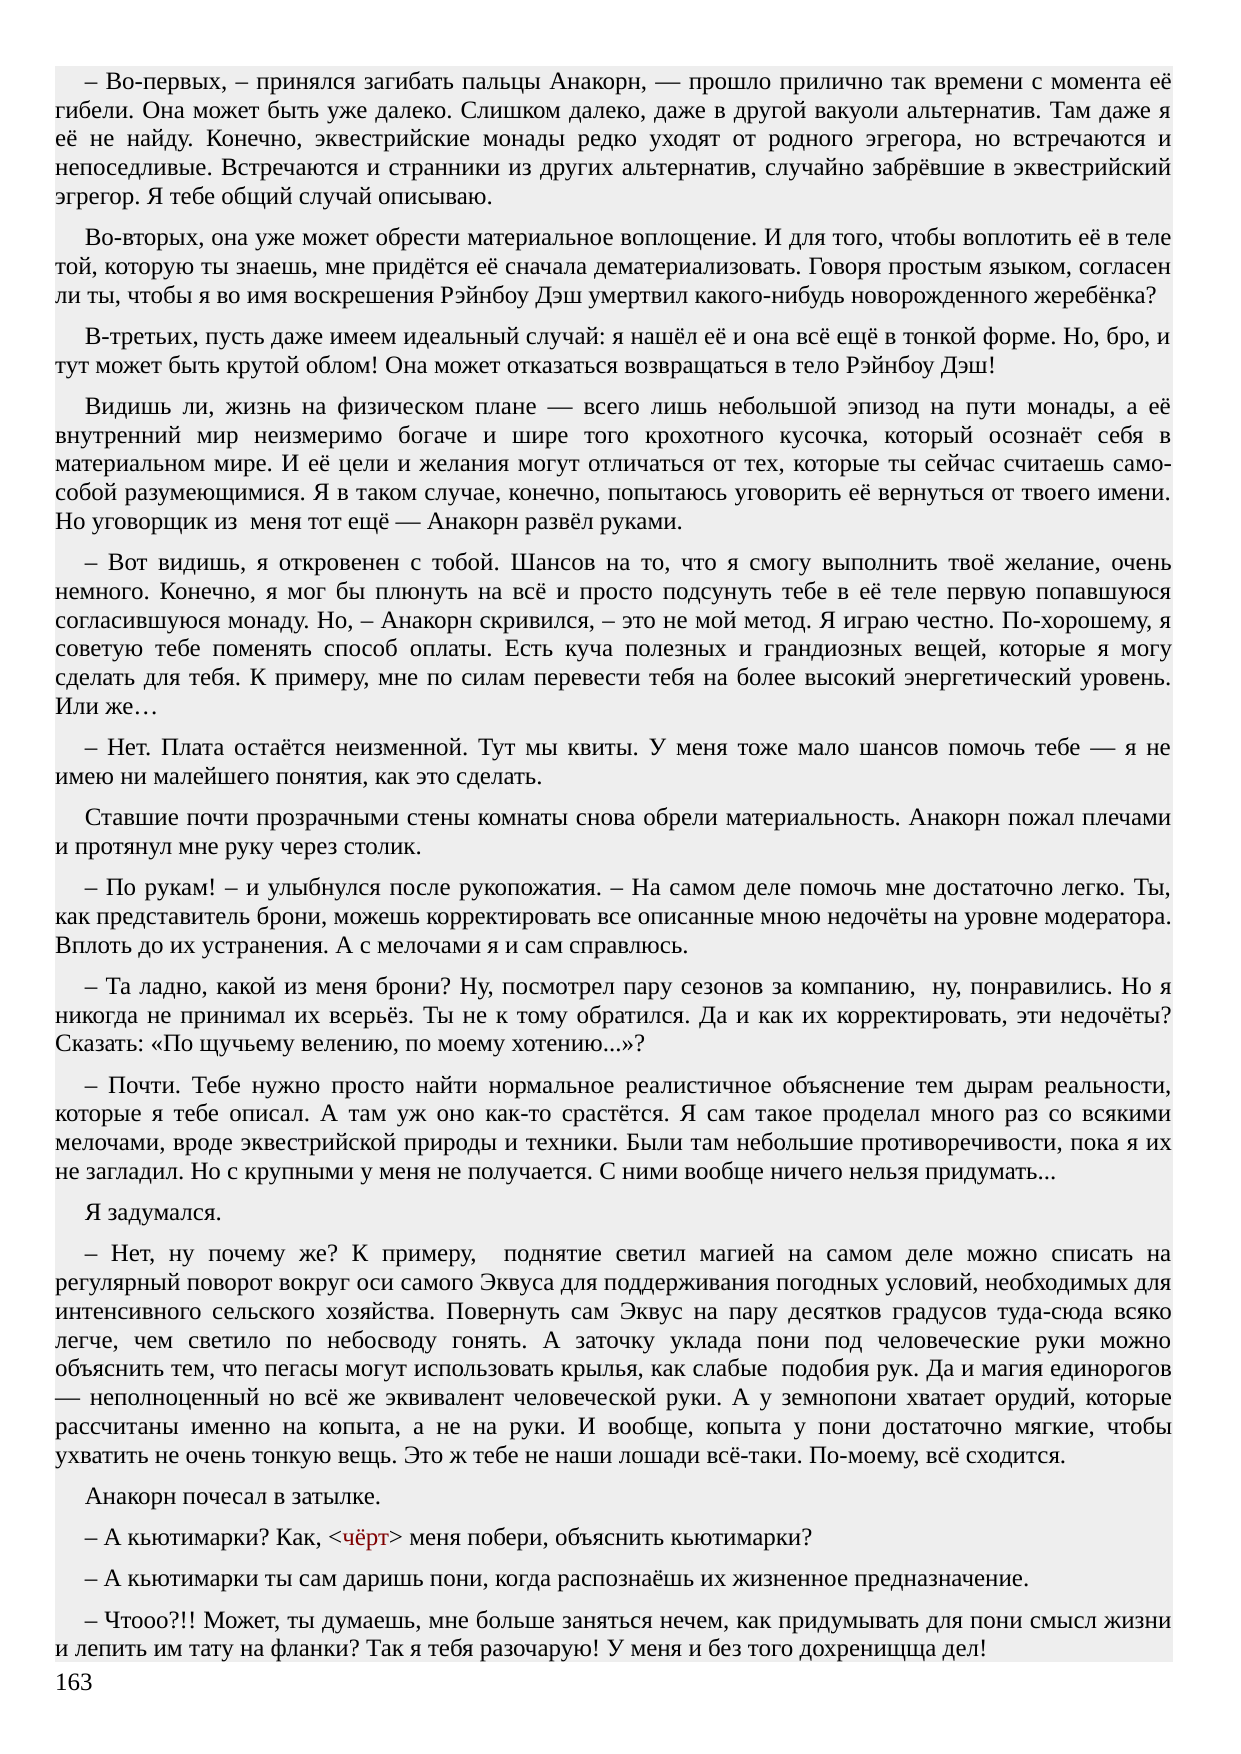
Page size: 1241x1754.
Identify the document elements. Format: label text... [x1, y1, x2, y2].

text В-третьих, пусть даже имеем идеальный случай: я нашёл её и она всё ещё в тонкой форме. Но, бро, и тут может быть крутой облом! Она может отказаться возвращаться в тело Рэйнбоу Дэш! [55, 321, 1173, 378]
text – А кьютимарки ты сам даришь пони, когда распознаёшь их жизненное предназначение. [55, 1563, 1173, 1592]
text – Нет, ну почему же? К примеру, поднятие светил магией на самом деле можно списать на регулярный поворот вокруг оси самого Эквуса для поддерживания погодных условий, необходимых для интенсивного сельского хозяйства. Повернуть сам Эквус на пару десятков градусов туда-сюда всяко легче, чем светило по небосводу гонять. А заточку уклада пони под человеческие руки можно объяснить тем, что пегасы могут использовать крылья, как слабые подобия рук. Да и магия единорогов — неполноценный но всё же эквивалент человеческой руки. А у земнопони хватает орудий, которые рассчитаны именно на копыта, а не на руки. И вообще, копыта у пони достаточно мягкие, чтобы ухватить не очень тонкую вещь. Это ж тебе не наши лошади всё-таки. По-моему, всё сходится. [55, 1238, 1173, 1468]
text – Почти. Тебе нужно просто найти нормальное реалистичное объяснение тем дырам реальности, которые я тебе описал. А там уж оно как-то срастётся. Я сам такое проделал много раз со всякими мелочами, вроде эквестрийской природы и техники. Были там небольшие противоречивости, пока я их не загладил. Но с крупными у меня не получается. С ними вообще ничего нельзя придумать... [55, 1070, 1173, 1185]
text – Вот видишь, я откровенен с тобой. Шансов на то, что я смогу выполнить твоё желание, очень немного. Конечно, я мог бы плюнуть на всё и просто подсунуть тебе в её теле первую попавшуюся согласившуюся монаду. Но, – Анакорн скривился, – это не мой метод. Я играю честно. По-хорошему, я советую тебе поменять способ оплаты. Есть куча полезных и грандиозных вещей, которые я могу сделать для тебя. К примеру, мне по силам перевести тебя на более высокий энергетический уровень. Или же… [55, 547, 1173, 720]
text Видишь ли, жизнь на физическом плане — всего лишь небольшой эпизод на пути монады, а её внутренний мир неизмеримо богаче и шире того крохотного кусочка, который осознаёт себя в материальном мире. И её цели и желания могут отличаться от тех, которые ты сейчас считаешь само-собой разумеющимися. Я в таком случае, конечно, попытаюсь уговорить её вернуться от твоего имени. Но уговорщик из меня тот ещё — Анакорн развёл руками. [55, 391, 1173, 535]
text – Во-первых, – принялся загибать пальцы Анакорн, — прошло прилично так времени с момента её гибели. Она может быть уже далеко. Слишком далеко, даже в другой вакуоли альтернатив. Там даже я её не найду. Конечно, эквестрийские монады редко уходят от родного эгрегора, но встречаются и непоседливые. Встречаются и странники из других альтернатив, случайно забрёвшие в эквестрийский эгрегор. Я тебе общий случай описываю. [55, 66, 1173, 210]
text – А кьютимарки? Как, <чёрт> меня побери, объяснить кьютимарки? [55, 1522, 1173, 1551]
text – Та ладно, какой из меня брони? Ну, посмотрел пару сезонов за компанию, ну, понравились. Но я никогда не принимал их всерьёз. Ты не к тому обратился. Да и как их корректировать, эти недочёты? Сказать: «По щучьему велению, по моему хотению...»? [55, 971, 1173, 1057]
text – По рукам! – и улыбнулся после рукопожатия. – На самом деле помочь мне достаточно легко. Ты, как представитель брони, можешь корректировать все описанные мною недочёты на уровне модератора. Вплоть до их устранения. А с мелочами я и сам справлюсь. [55, 872, 1173, 958]
text Ставшие почти прозрачными стены комнаты снова обрели материальность. Анакорн пожал плечами и протянул мне руку через столик. [55, 802, 1173, 860]
text Анакорн почесал в затылке. [55, 1481, 1173, 1510]
text Во-вторых, она уже может обрести материальное воплощение. И для того, чтобы воплотить её в теле той, которую ты знаешь, мне придётся её сначала дематериализовать. Говоря простым языком, согласен ли ты, чтобы я во имя воскрешения Рэйнбоу Дэш умертвил какого-нибудь новорожденного жеребёнка? [55, 222, 1173, 308]
text – Нет. Плата остаётся неизменной. Тут мы квиты. У меня тоже мало шансов помочь тебе — я не имею ни малейшего понятия, как это сделать. [55, 732, 1173, 790]
text Я задумался. [55, 1197, 1173, 1226]
text – Чтооо?!! Может, ты думаешь, мне больше заняться нечем, как придумывать для пони смысл жизни и лепить им тату на фланки? Так я тебя разочарую! У меня и без того дохренищща дел! [55, 1605, 1173, 1662]
